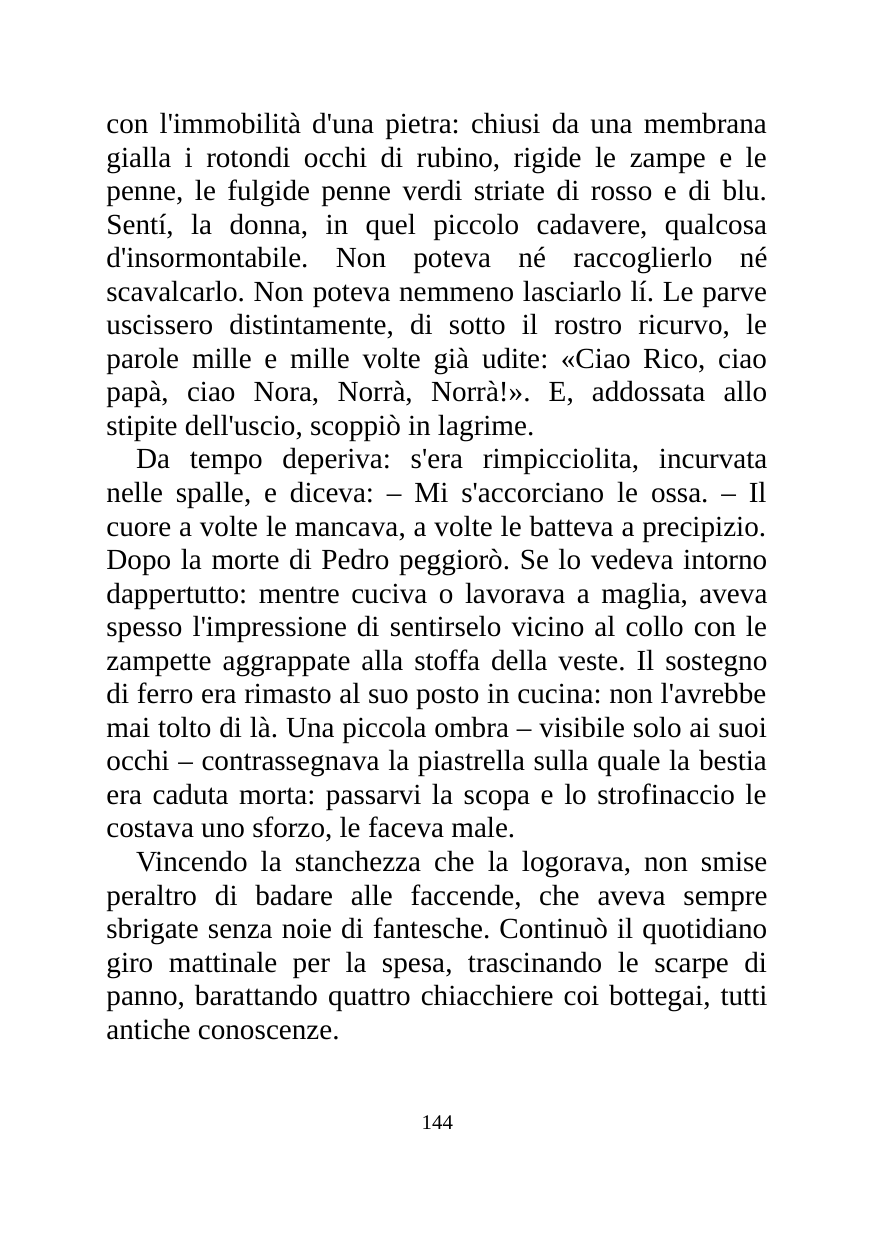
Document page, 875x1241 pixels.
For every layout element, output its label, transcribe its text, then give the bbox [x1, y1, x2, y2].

text Da tempo deperiva: s'era rimpicciolita, incurvata nelle spalle, e diceva: – Mi s'accorciano le ossa. – Il cuore a volte le mancava, a volte le batteva a precipizio. Dopo la morte di Pedro peggiorò. Se lo vedeva intorno dappertutto: mentre cuciva o lavorava a maglia, aveva spesso l'impressione di sentirselo vicino al collo con le zampette aggrappate alla stoffa della veste. Il sostegno di ferro era rimasto al suo posto in cucina: non l'avrebbe mai tolto di là. Una piccola ombra – visibile solo ai suoi occhi – contrassegnava la piastrella sulla quale la bestia era caduta morta: passarvi la scopa e lo strofinaccio le costava uno sforzo, le faceva male. [106, 442, 768, 844]
text con l'immobilità d'una pietra: chiusi da una membrana gialla i rotondi occhi di rubino, rigide le zampe e le penne, le fulgide penne verdi striate di rosso e di blu. Sentí, la donna, in quel piccolo cadavere, qualcosa d'insormontabile. Non poteva né raccoglierlo né scavalcarlo. Non poteva nemmeno lasciarlo lí. Le parve uscissero distintamente, di sotto il rostro ricurvo, le parole mille e mille volte già udite: «Ciao Rico, ciao papà, ciao Nora, Norrà, Norrà!». E, addossata allo stipite dell'uscio, scoppiò in lagrime. [106, 106, 768, 442]
text Vincendo la stanchezza che la logorava, non smise peraltro di badare alle faccende, che aveva sempre sbrigate senza noie di fantesche. Continuò il quotidiano giro mattinale per la spesa, trascinando le scarpe di panno, barattando quattro chiacchiere coi bottegai, tutti antiche conoscenze. [106, 844, 768, 1045]
